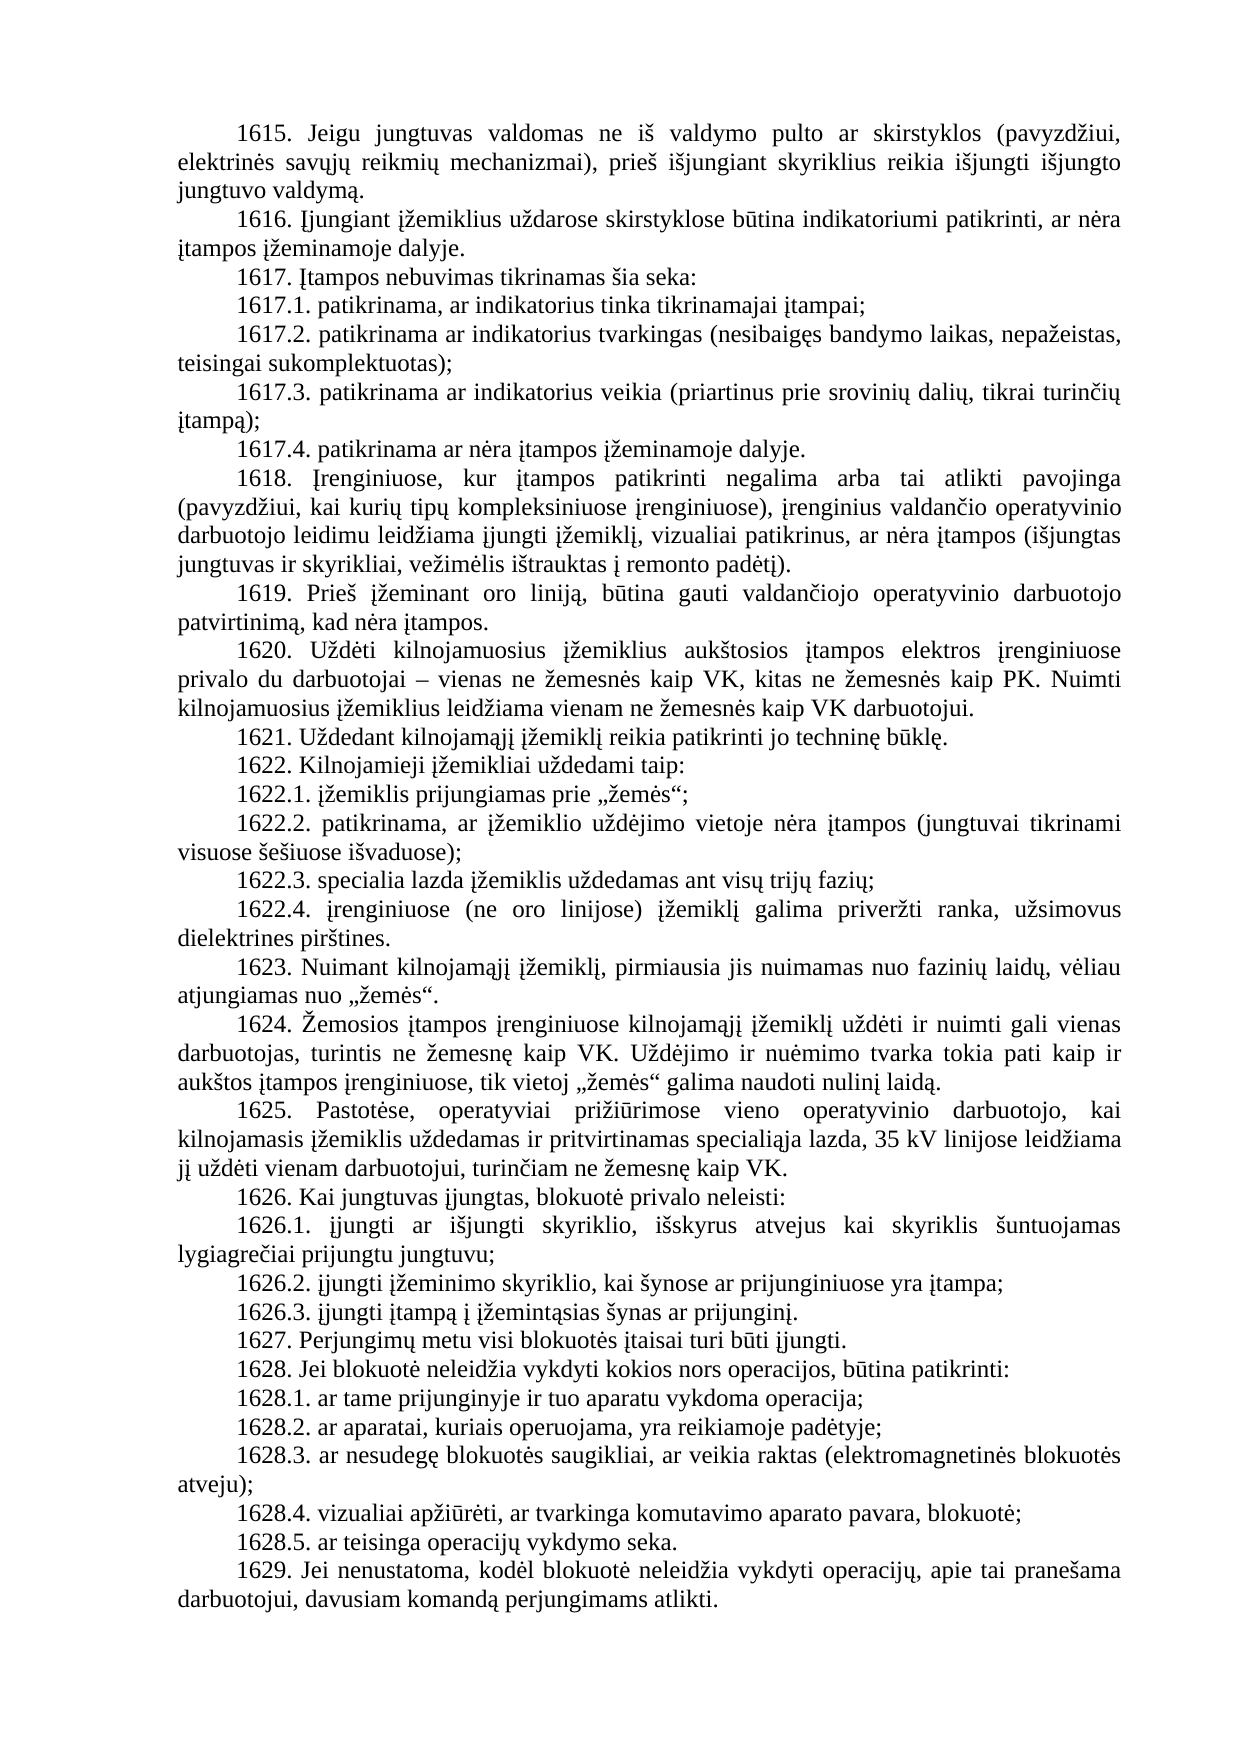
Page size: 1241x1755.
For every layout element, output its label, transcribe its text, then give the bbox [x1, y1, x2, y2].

text 1626.1. įjungti ar išjungti skyriklio, išskyrus atvejus kai skyriklis šuntuojamas lygiagrečiai prijungtu jungtuvu; [177, 1211, 1122, 1268]
text 1622.4. įrenginiuose (ne oro linijose) įžemiklį galima priveržti ranka, užsimovus dielektrines pirštines. [177, 894, 1122, 952]
text 1625. Pastotėse, operatyviai prižiūrimose vieno operatyvinio darbuotojo, kai kilnojamasis įžemiklis uždedamas ir pritvirtinamas specialiąja lazda, 35 kV linijose leidžiama jį uždėti vienam darbuotojui, turinčiam ne žemesnę kaip VK. [177, 1096, 1122, 1182]
text 1628. Jei blokuotė neleidžia vykdyti kokios nors operacijos, būtina patikrinti: [177, 1354, 1122, 1383]
text 1616. Įjungiant įžemiklius uždarose skirstyklose būtina indikatoriumi patikrinti, ar nėra įtampos įžeminamoje dalyje. [177, 204, 1122, 262]
text 1619. Prieš įžeminant oro liniją, būtina gauti valdančiojo operatyvinio darbuotojo patvirtinimą, kad nėra įtampos. [177, 578, 1122, 636]
text 1628.1. ar tame prijunginyje ir tuo aparatu vykdoma operacija; [177, 1383, 1122, 1412]
text 1626.2. įjungti įžeminimo skyriklio, kai šynose ar prijunginiuose yra įtampa; [177, 1268, 1122, 1297]
text 1628.4. vizualiai apžiūrėti, ar tvarkinga komutavimo aparato pavara, blokuotė; [177, 1498, 1122, 1527]
text 1617.3. patikrinama ar indikatorius veikia (priartinus prie srovinių dalių, tikrai turinčių įtampą); [177, 377, 1122, 434]
text 1617.1. patikrinama, ar indikatorius tinka tikrinamajai įtampai; [177, 291, 1122, 319]
text 1628.5. ar teisinga operacijų vykdymo seka. [177, 1527, 1122, 1556]
text 1617. Įtampos nebuvimas tikrinamas šia seka: [177, 262, 1122, 291]
text 1622.2. patikrinama, ar įžemiklio uždėjimo vietoje nėra įtampos (jungtuvai tikrinami visuose šešiuose išvaduose); [177, 808, 1122, 866]
text 1620. Uždėti kilnojamuosius įžemiklius aukštosios įtampos elektros įrenginiuose privalo du darbuotojai – vienas ne žemesnės kaip VK, kitas ne žemesnės kaip PK. Nuimti kilnojamuosius įžemiklius leidžiama vienam ne žemesnės kaip VK darbuotojui. [177, 636, 1122, 722]
text 1628.2. ar aparatai, kuriais operuojama, yra reikiamoje padėtyje; [177, 1412, 1122, 1441]
text 1617.2. patikrinama ar indikatorius tvarkingas (nesibaigęs bandymo laikas, nepažeistas, teisingai sukomplektuotas); [177, 319, 1122, 377]
text 1617.4. patikrinama ar nėra įtampos įžeminamoje dalyje. [177, 434, 1122, 463]
text 1628.3. ar nesudegę blokuotės saugikliai, ar veikia raktas (elektromagnetinės blokuotės atveju); [177, 1441, 1122, 1498]
text 1621. Uždedant kilnojamąjį įžemiklį reikia patikrinti jo techninę būklę. [177, 722, 1122, 751]
text 1615. Jeigu jungtuvas valdomas ne iš valdymo pulto ar skirstyklos (pavyzdžiui, elektrinės savųjų reikmių mechanizmai), prieš išjungiant skyriklius reikia išjungti išjungto jungtuvo valdymą. [177, 118, 1122, 204]
text 1622.1. įžemiklis prijungiamas prie „žemės“; [177, 779, 1122, 808]
text 1629. Jei nenustatoma, kodėl blokuotė neleidžia vykdyti operacijų, apie tai pranešama darbuotojui, davusiam komandą perjungimams atlikti. [177, 1556, 1122, 1613]
text 1623. Nuimant kilnojamąjį įžemiklį, pirmiausia jis nuimamas nuo fazinių laidų, vėliau atjungiamas nuo „žemės“. [177, 952, 1122, 1009]
text 1627. Perjungimų metu visi blokuotės įtaisai turi būti įjungti. [177, 1326, 1122, 1354]
text 1624. Žemosios įtampos įrenginiuose kilnojamąjį įžemiklį uždėti ir nuimti gali vienas darbuotojas, turintis ne žemesnę kaip VK. Uždėjimo ir nuėmimo tvarka tokia pati kaip ir aukštos įtampos įrenginiuose, tik vietoj „žemės“ galima naudoti nulinį laidą. [177, 1009, 1122, 1096]
text 1618. Įrenginiuose, kur įtampos patikrinti negalima arba tai atlikti pavojinga (pavyzdžiui, kai kurių tipų kompleksiniuose įrenginiuose), įrenginius valdančio operatyvinio darbuotojo leidimu leidžiama įjungti įžemiklį, vizualiai patikrinus, ar nėra įtampos (išjungtas jungtuvas ir skyrikliai, vežimėlis ištrauktas į remonto padėtį). [177, 463, 1122, 578]
text 1626. Kai jungtuvas įjungtas, blokuotė privalo neleisti: [177, 1182, 1122, 1211]
text 1622. Kilnojamieji įžemikliai uždedami taip: [177, 751, 1122, 779]
text 1622.3. specialia lazda įžemiklis uždedamas ant visų trijų fazių; [177, 866, 1122, 894]
text 1626.3. įjungti įtampą į įžemintąsias šynas ar prijunginį. [177, 1297, 1122, 1326]
